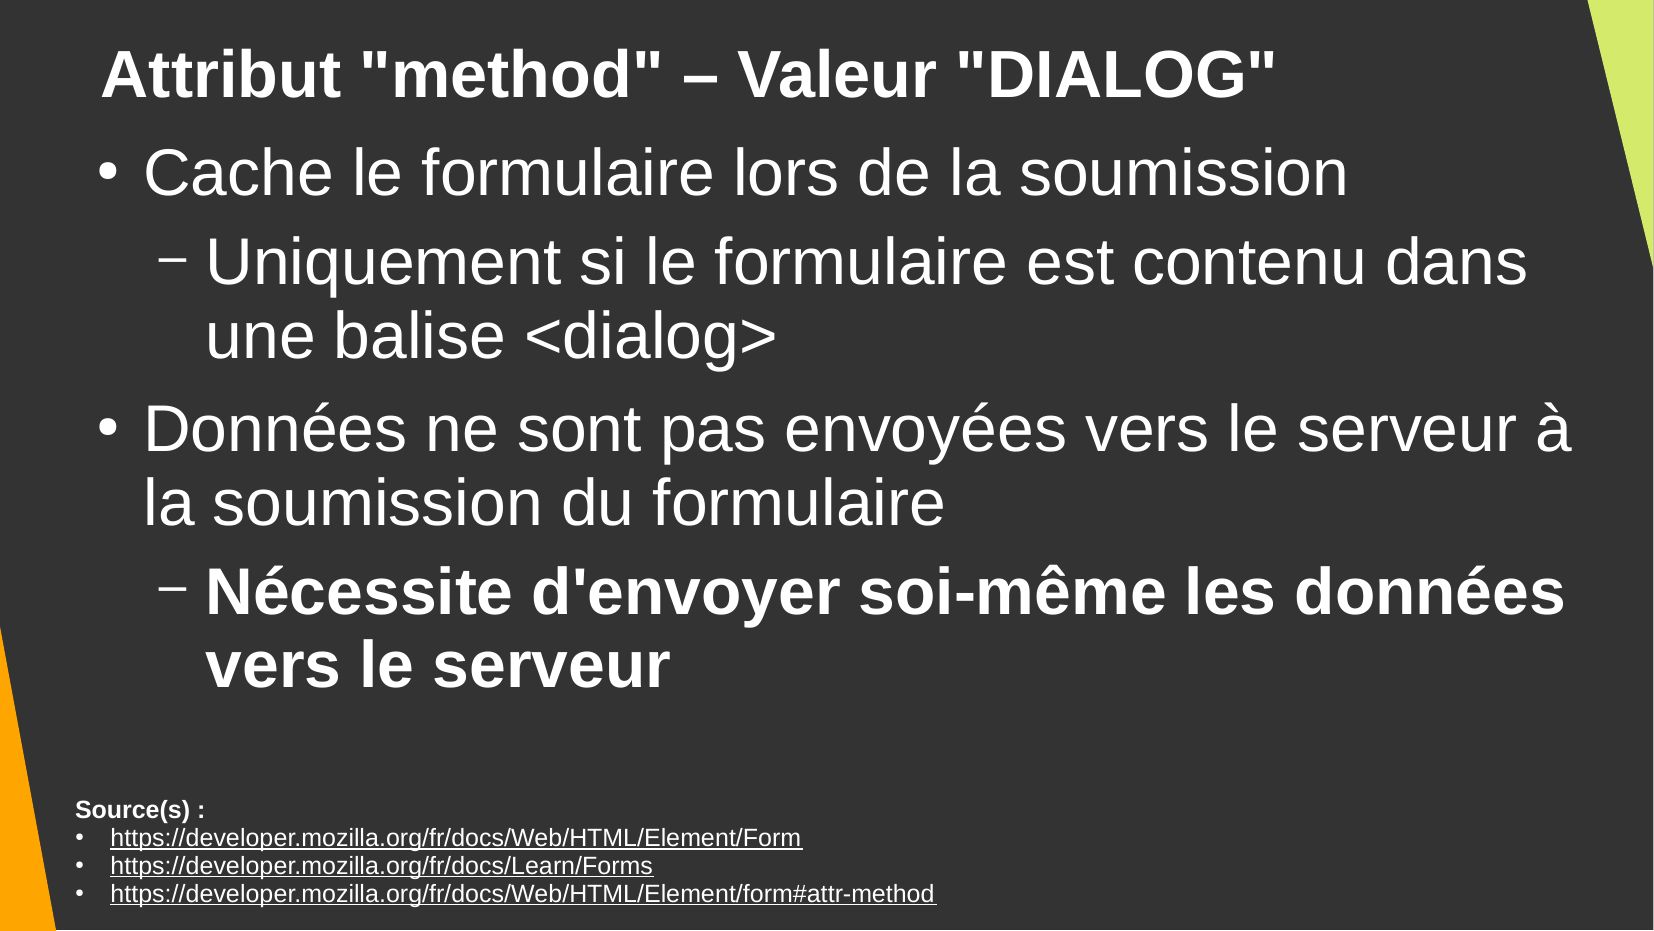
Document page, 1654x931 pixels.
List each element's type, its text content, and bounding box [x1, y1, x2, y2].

title Attribut "method" – Valeur "DIALOG" [82, 37, 1571, 114]
list Cache le formulaire lors de la soumission Uniquement si le formulaire est contenu dans une balise <dialog> Données ne sont pas envoyées vers le serveur à la soumission du formulaire Nécessite d'envoyer soi-même les données vers le serveur [80, 135, 1605, 709]
text_box [1587, 0, 1654, 272]
text_box [0, 626, 57, 931]
text_box Source(s) : https://developer.mozilla.org/fr/docs/Web/HTML/Element/Form https://developer.mozilla.org/fr/docs/Learn/Forms https://developer.mozilla.org/fr/docs/Web/HTML/Element/form#attr-method [60, 788, 1546, 916]
